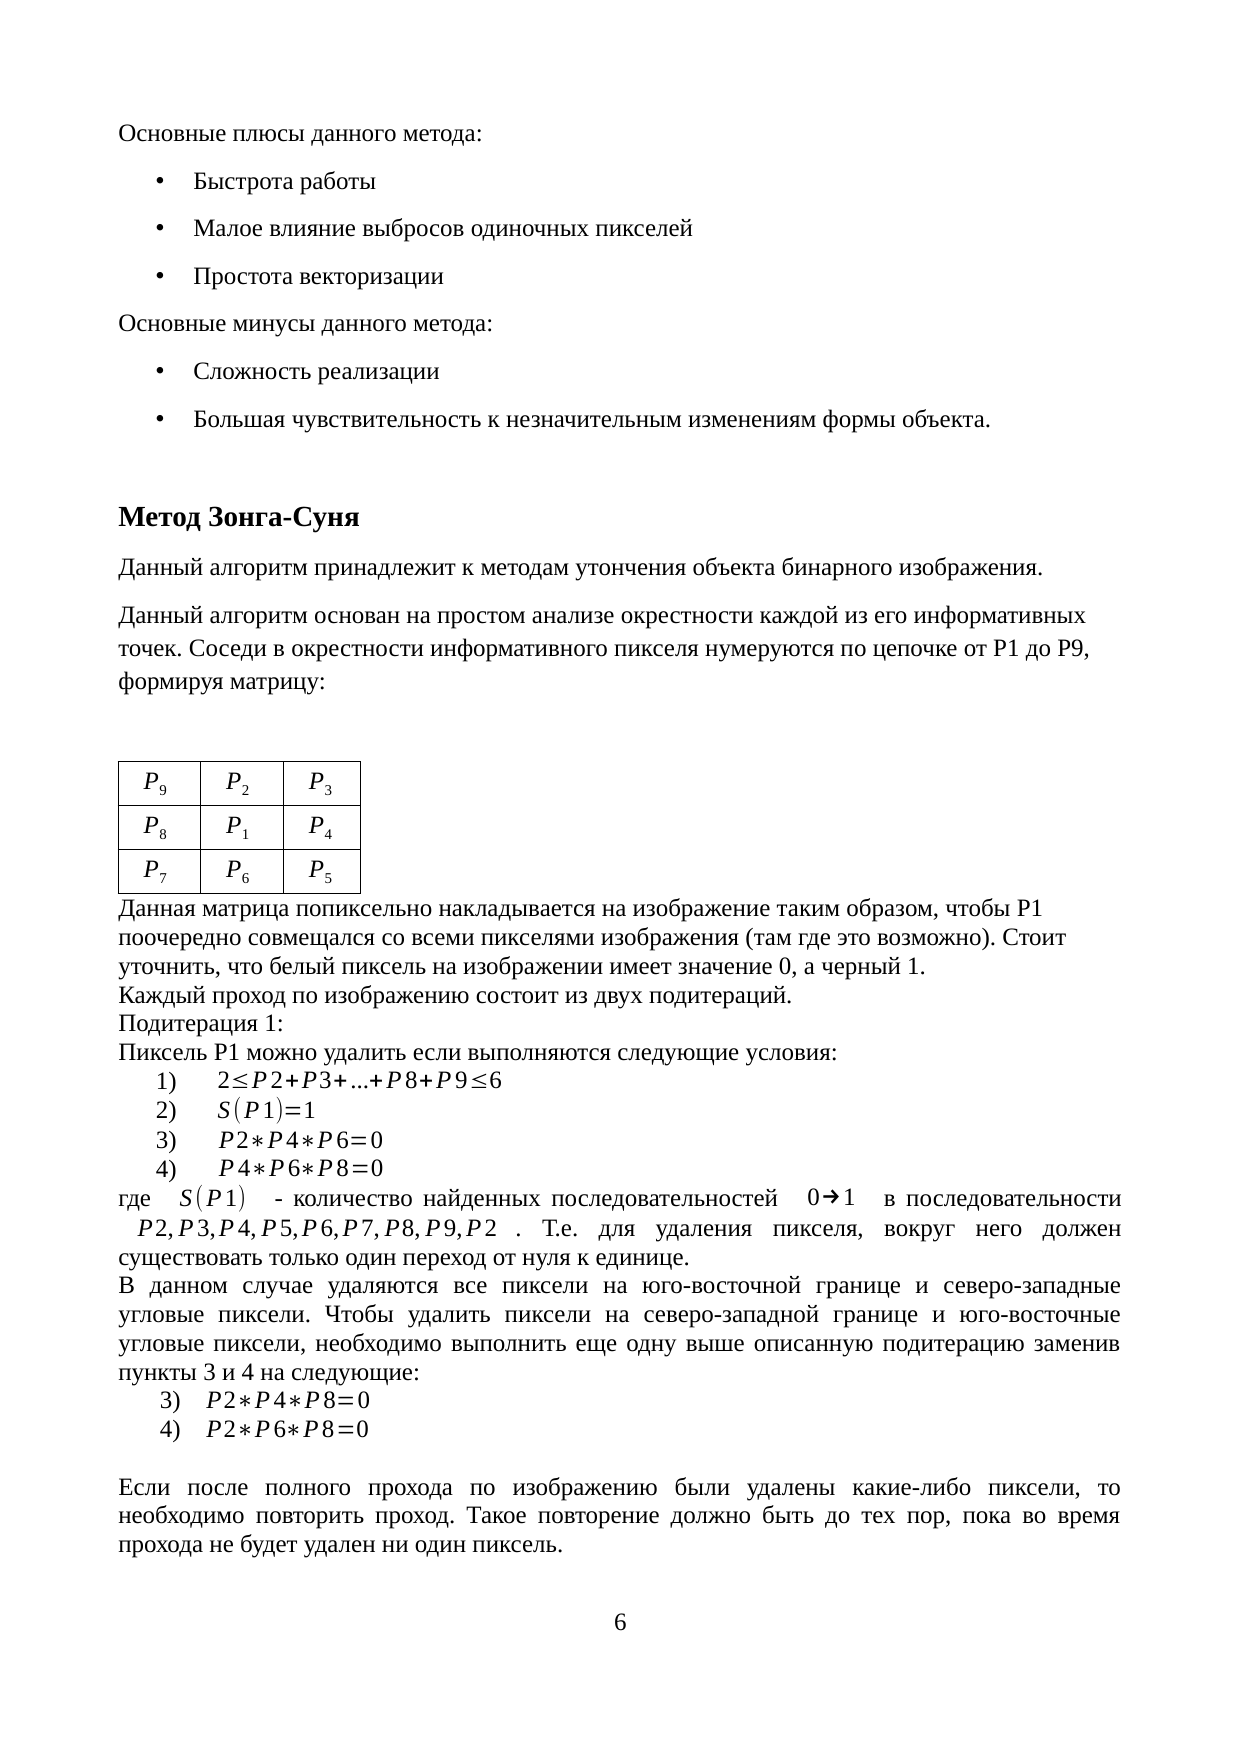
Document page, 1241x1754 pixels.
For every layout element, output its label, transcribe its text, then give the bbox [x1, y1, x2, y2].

text Подитерация 1: [118, 1008, 1122, 1037]
text Данный алгоритм принадлежит к методам утончения объекта бинарного изображения. [118, 552, 1122, 581]
table_cell [201, 806, 283, 849]
text В данном случае удаляются все пиксели на юго-восточной границе и северо-западные угловые пиксели. Чтобы удалить пиксели на северо-западной границе и юго-восточные угловые пиксели, необходимо выполнить еще одну выше описанную подитерацию заменив пункты 3 и 4 на следующие: [118, 1271, 1122, 1386]
table_cell [284, 850, 360, 892]
list Быстрота работы [156, 166, 1122, 194]
table_cell [119, 850, 200, 892]
text где - количество найденных последовательностей в последовательности . Т.е. для удаления пикселя, вокруг него должен существовать только один переход от нуля к единице. [118, 1183, 1122, 1271]
text 3) [159, 1386, 1122, 1414]
list Простота векторизации [156, 261, 1122, 290]
text 4) [159, 1414, 1122, 1443]
text Данная матрица попиксельно накладывается на изображение таким образом, чтобы P1 поочередно совмещался со всеми пикселями изображения (там где это возможно). Стоит уточнить, что белый пиксель на изображении имеет значение 0, а черный 1. [118, 893, 1122, 980]
list Большая чувствительность к незначительным изменениям формы объекта. [156, 404, 1122, 432]
list Малое влияние выбросов одиночных пикселей [156, 213, 1122, 242]
table_header [119, 762, 200, 805]
table_cell [284, 806, 360, 849]
text Каждый проход по изображению состоит из двух подитераций. [118, 980, 1122, 1008]
text Пиксель P1 можно удалить если выполняются следующие условия: [118, 1037, 1122, 1066]
text Если после полного прохода по изображению были удалены какие-либо пиксели, то необходимо повторить проход. Такое повторение должно быть до тех пор, пока во время прохода не будет удален ни один пиксель. [118, 1472, 1122, 1558]
text Основные плюсы данного метода: [118, 118, 1122, 147]
text Метод Зонга-Суня [118, 499, 1122, 532]
text Основные минусы данного метода: [118, 308, 1122, 337]
table_cell [201, 850, 283, 892]
table_header [284, 762, 360, 805]
table_cell [119, 806, 200, 849]
text Данный алгоритм основан на простом анализе окрестности каждой из его информативных точек. Соседи в окрестности информативного пикселя нумеруются по цепочке от P1 до P9, формируя матрицу: [118, 600, 1122, 694]
list Сложность реализации [156, 356, 1122, 385]
table_header [201, 762, 283, 805]
